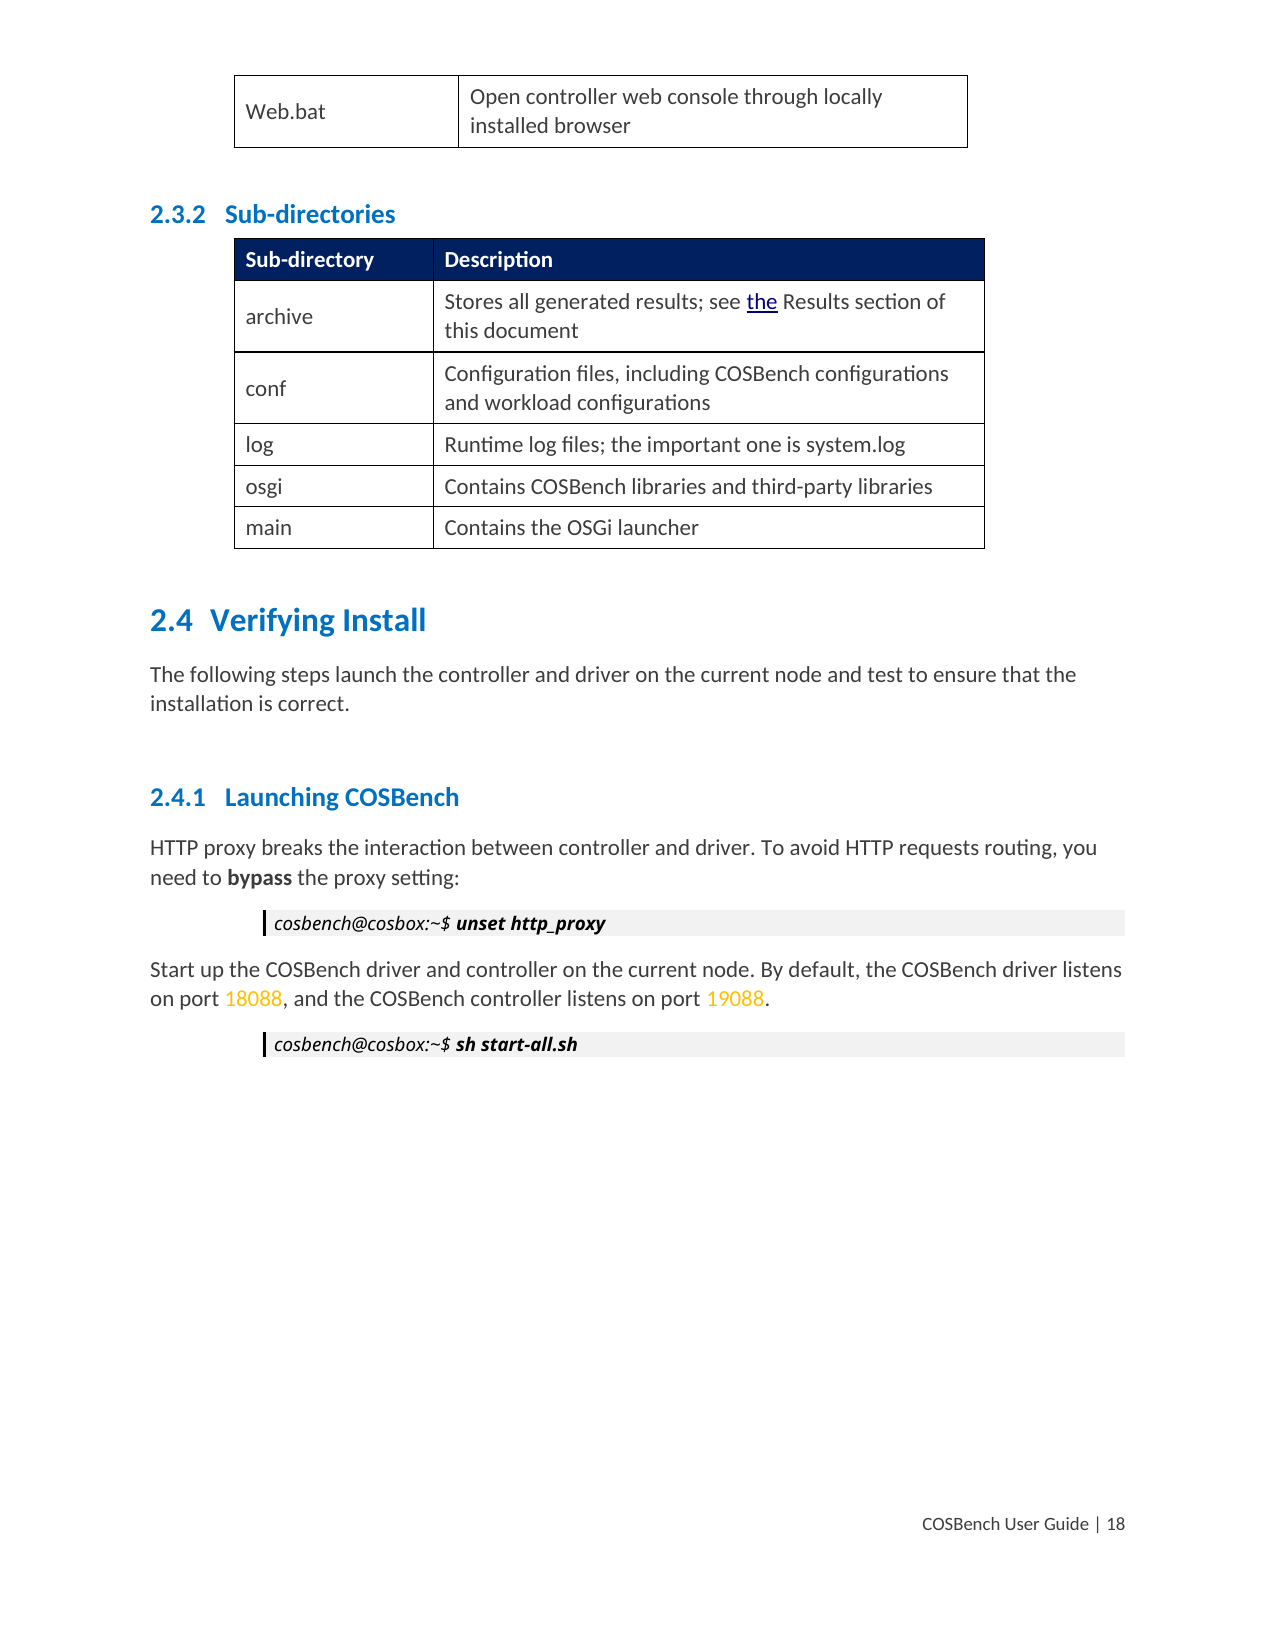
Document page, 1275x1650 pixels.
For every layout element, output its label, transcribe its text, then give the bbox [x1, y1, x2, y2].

table_cell Stores all generated results; see the Results section of this document [434, 281, 984, 351]
text Start up the COSBench driver and controller on the current node. By default, the COSBench driver listens on port 18088, and the COSBench controller listens on port 19088. [150, 955, 1125, 1012]
table_cell Runtime log files; the important one is system.log [434, 424, 984, 465]
table_cell osgi [235, 466, 433, 506]
subtitle Launching COSBench [150, 781, 1125, 813]
table_cell Open controller web console through locally installed browser [459, 76, 967, 147]
table_cell log [235, 424, 433, 465]
subtitle Sub-directories [150, 198, 1125, 231]
text The following steps launch the controller and driver on the current node and test to ensure that the installation is correct. [150, 660, 1125, 717]
text cosbench@cosbox:~$ sh start-all.sh [266, 1032, 1125, 1057]
text HTTP proxy breaks the interaction between controller and driver. To avoid HTTP requests routing, you need to bypass the proxy setting: [150, 833, 1125, 891]
subtitle Verifying Install [150, 599, 1125, 639]
table_cell archive [235, 281, 433, 351]
table_cell Contains the OSGi launcher [434, 507, 984, 548]
table_header Description [434, 239, 984, 280]
table_cell Configuration files, including COSBench configurations and workload configurations [434, 353, 984, 423]
table_cell Contains COSBench libraries and third-party libraries [434, 466, 984, 506]
table_cell conf [235, 353, 433, 423]
table_header Sub-directory [235, 239, 433, 280]
table_cell Web.bat [235, 76, 458, 147]
table_cell main [235, 507, 433, 548]
text cosbench@cosbox:~$ unset http_proxy [266, 910, 1125, 936]
